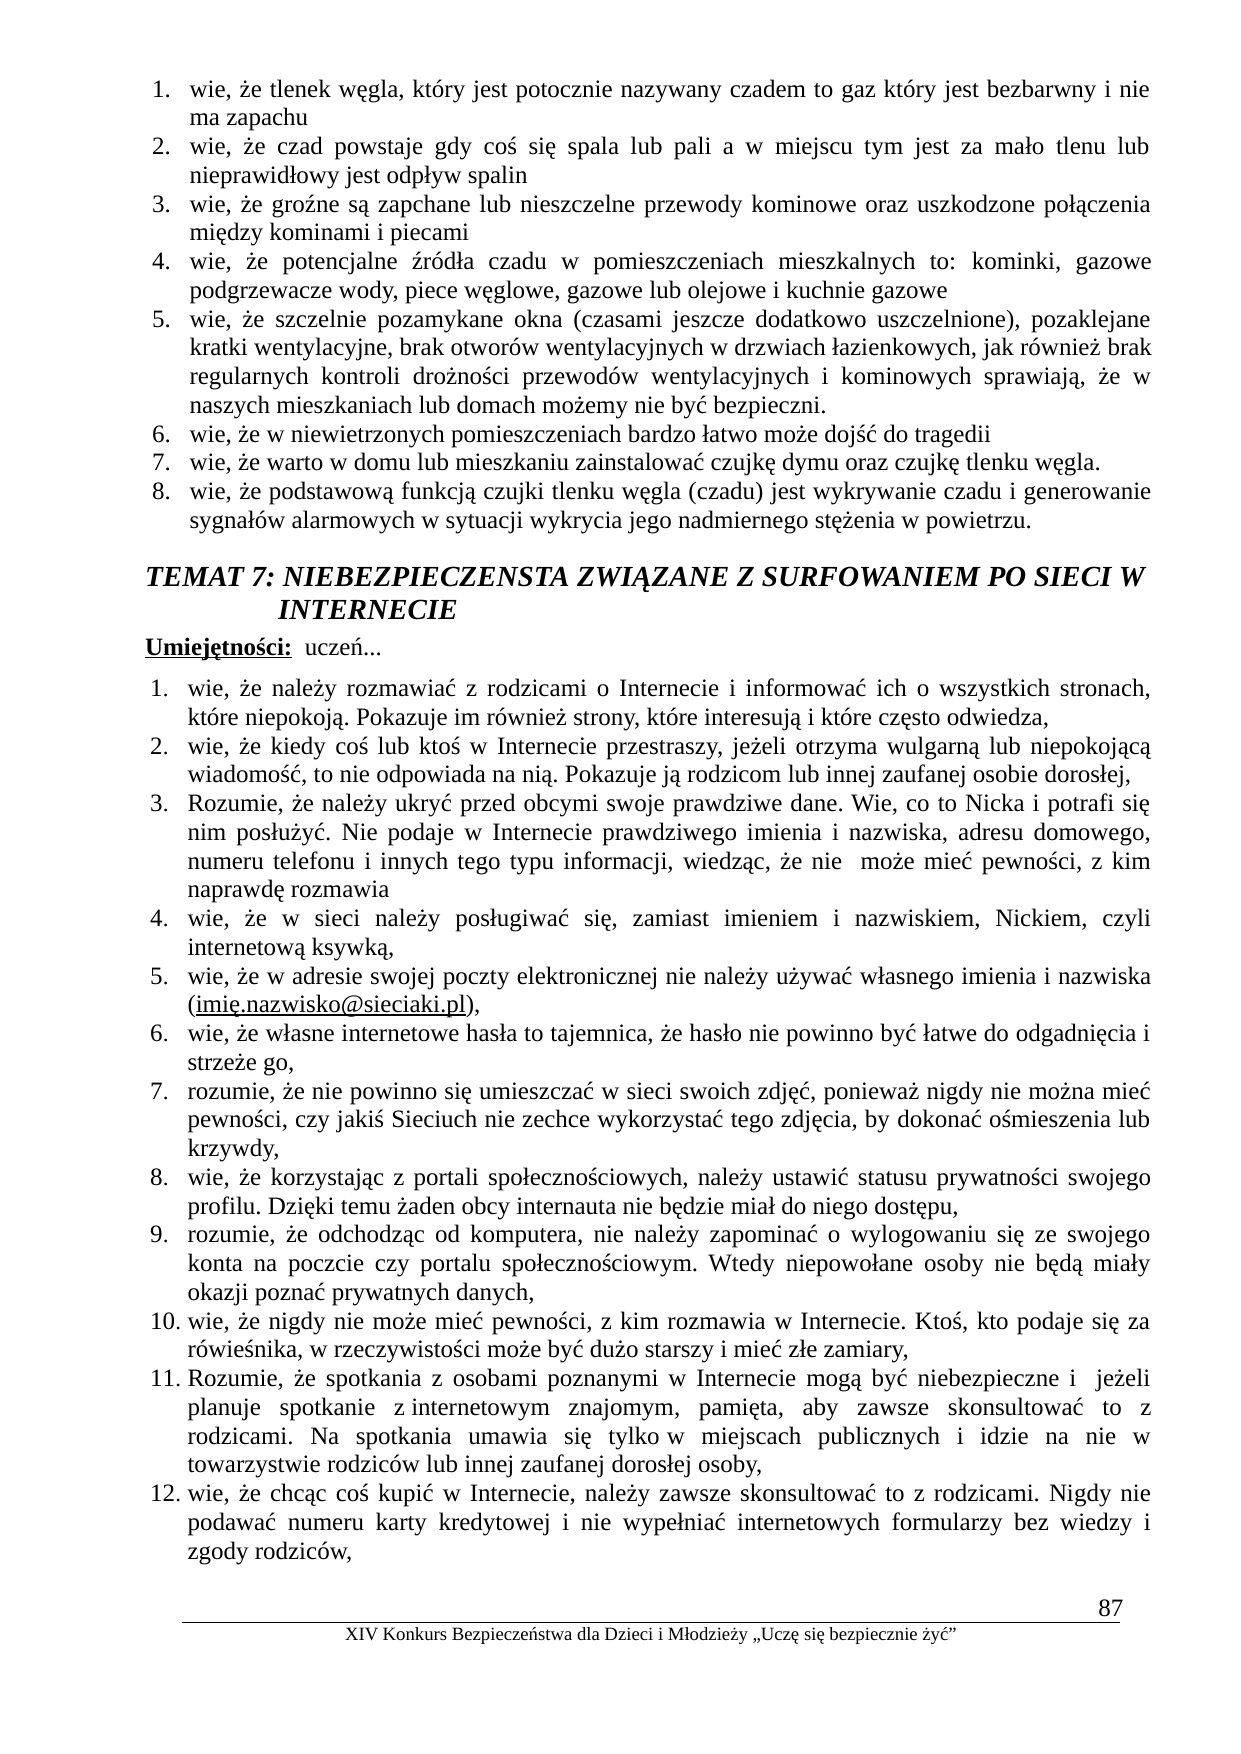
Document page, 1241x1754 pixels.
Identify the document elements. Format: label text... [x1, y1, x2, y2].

list Rozumie, że spotkania z osobami poznanymi w Internecie mogą być niebezpieczne i jeżeli planuje spotkanie z internetowym znajomym, pamięta, aby zawsze skonsultować to z rodzicami. Na spotkania umawia się tylko w miejscach publicznych i idzie na nie w towarzystwie rodziców lub innej zaufanej dorosłej osoby, [150, 1363, 1152, 1478]
list Rozumie, że należy ukryć przed obcymi swoje prawdziwe dane. Wie, co to Nicka i potrafi się nim posłużyć. Nie podaje w Internecie prawdziwego imienia i nazwiska, adresu domowego, numeru telefonu i innych tego typu informacji, wiedząc, że nie może mieć pewności, z kim naprawdę rozmawia [150, 788, 1152, 903]
list wie, że w sieci należy posługiwać się, zamiast imieniem i nazwiskiem, Nickiem, czyli internetową ksywką, [150, 903, 1152, 961]
list wie, że tlenek węgla, który jest potocznie nazywany czadem to gaz który jest bezbarwny i nie ma zapachu [152, 74, 1152, 131]
list wie, że korzystając z portali społecznościowych, należy ustawić statusu prywatności swojego profilu. Dzięki temu żaden obcy internauta nie będzie miał do niego dostępu, [150, 1162, 1152, 1219]
list wie, że podstawową funkcją czujki tlenku węgla (czadu) jest wykrywanie czadu i generowanie sygnałów alarmowych w sytuacji wykrycia jego nadmiernego stężenia w powietrzu. [152, 476, 1152, 534]
subtitle TEMAT 7: NIEBEZPIECZENSTA ZWIĄZANE Z SURFOWANIEM PO SIECI W INTERNECIE [145, 559, 1152, 626]
list wie, że kiedy coś lub ktoś w Internecie przestraszy, jeżeli otrzyma wulgarną lub niepokojącą wiadomość, to nie odpowiada na nią. Pokazuje ją rodzicom lub innej zaufanej osobie dorosłej, [150, 731, 1152, 788]
list wie, że własne internetowe hasła to tajemnica, że hasło nie powinno być łatwe do odgadnięcia i strzeże go, [150, 1018, 1152, 1076]
list rozumie, że nie powinno się umieszczać w sieci swoich zdjęć, ponieważ nigdy nie można mieć pewności, czy jakiś Sieciuch nie zechce wykorzystać tego zdjęcia, by dokonać ośmieszenia lub krzywdy, [150, 1076, 1152, 1162]
list wie, że groźne są zapchane lub nieszczelne przewody kominowe oraz uszkodzone połączenia między kominami i piecami [152, 189, 1152, 246]
list wie, że nigdy nie może mieć pewności, z kim rozmawia w Internecie. Ktoś, kto podaje się za rówieśnika, w rzeczywistości może być dużo starszy i mieć złe zamiary, [150, 1306, 1152, 1363]
list wie, że warto w domu lub mieszkaniu zainstalować czujkę dymu oraz czujkę tlenku węgla. [152, 447, 1152, 476]
list wie, że szczelnie pozamykane okna (czasami jeszcze dodatkowo uszczelnione), pozaklejane kratki wentylacyjne, brak otworów wentylacyjnych w drzwiach łazienkowych, jak również brak regularnych kontroli drożności przewodów wentylacyjnych i kominowych sprawiają, że w naszych mieszkaniach lub domach możemy nie być bezpieczni. [152, 304, 1152, 419]
list wie, że potencjalne źródła czadu w pomieszczeniach mieszkalnych to: kominki, gazowe podgrzewacze wody, piece węglowe, gazowe lub olejowe i kuchnie gazowe [152, 246, 1152, 304]
list wie, że w niewietrzonych pomieszczeniach bardzo łatwo może dojść do tragedii [152, 419, 1152, 447]
list wie, że w adresie swojej poczty elektronicznej nie należy używać własnego imienia i nazwiska (imię.nazwisko@sieciaki.pl), [150, 961, 1152, 1018]
list wie, że chcąc coś kupić w Internecie, należy zawsze skonsultować to z rodzicami. Nigdy nie podawać numeru karty kredytowej i nie wypełniać internetowych formularzy bez wiedzy i zgody rodziców, [150, 1478, 1152, 1564]
list rozumie, że odchodząc od komputera, nie należy zapominać o wylogowaniu się ze swojego konta na poczcie czy portalu społecznościowym. Wtedy niepowołane osoby nie będą miały okazji poznać prywatnych danych, [150, 1219, 1152, 1306]
text Umiejętności: uczeń... [145, 632, 1152, 661]
list wie, że czad powstaje gdy coś się spala lub pali a w miejscu tym jest za mało tlenu lub nieprawidłowy jest odpływ spalin [152, 131, 1152, 189]
list wie, że należy rozmawiać z rodzicami o Internecie i informować ich o wszystkich stronach, które niepokoją. Pokazuje im również strony, które interesują i które często odwiedza, [150, 673, 1152, 731]
